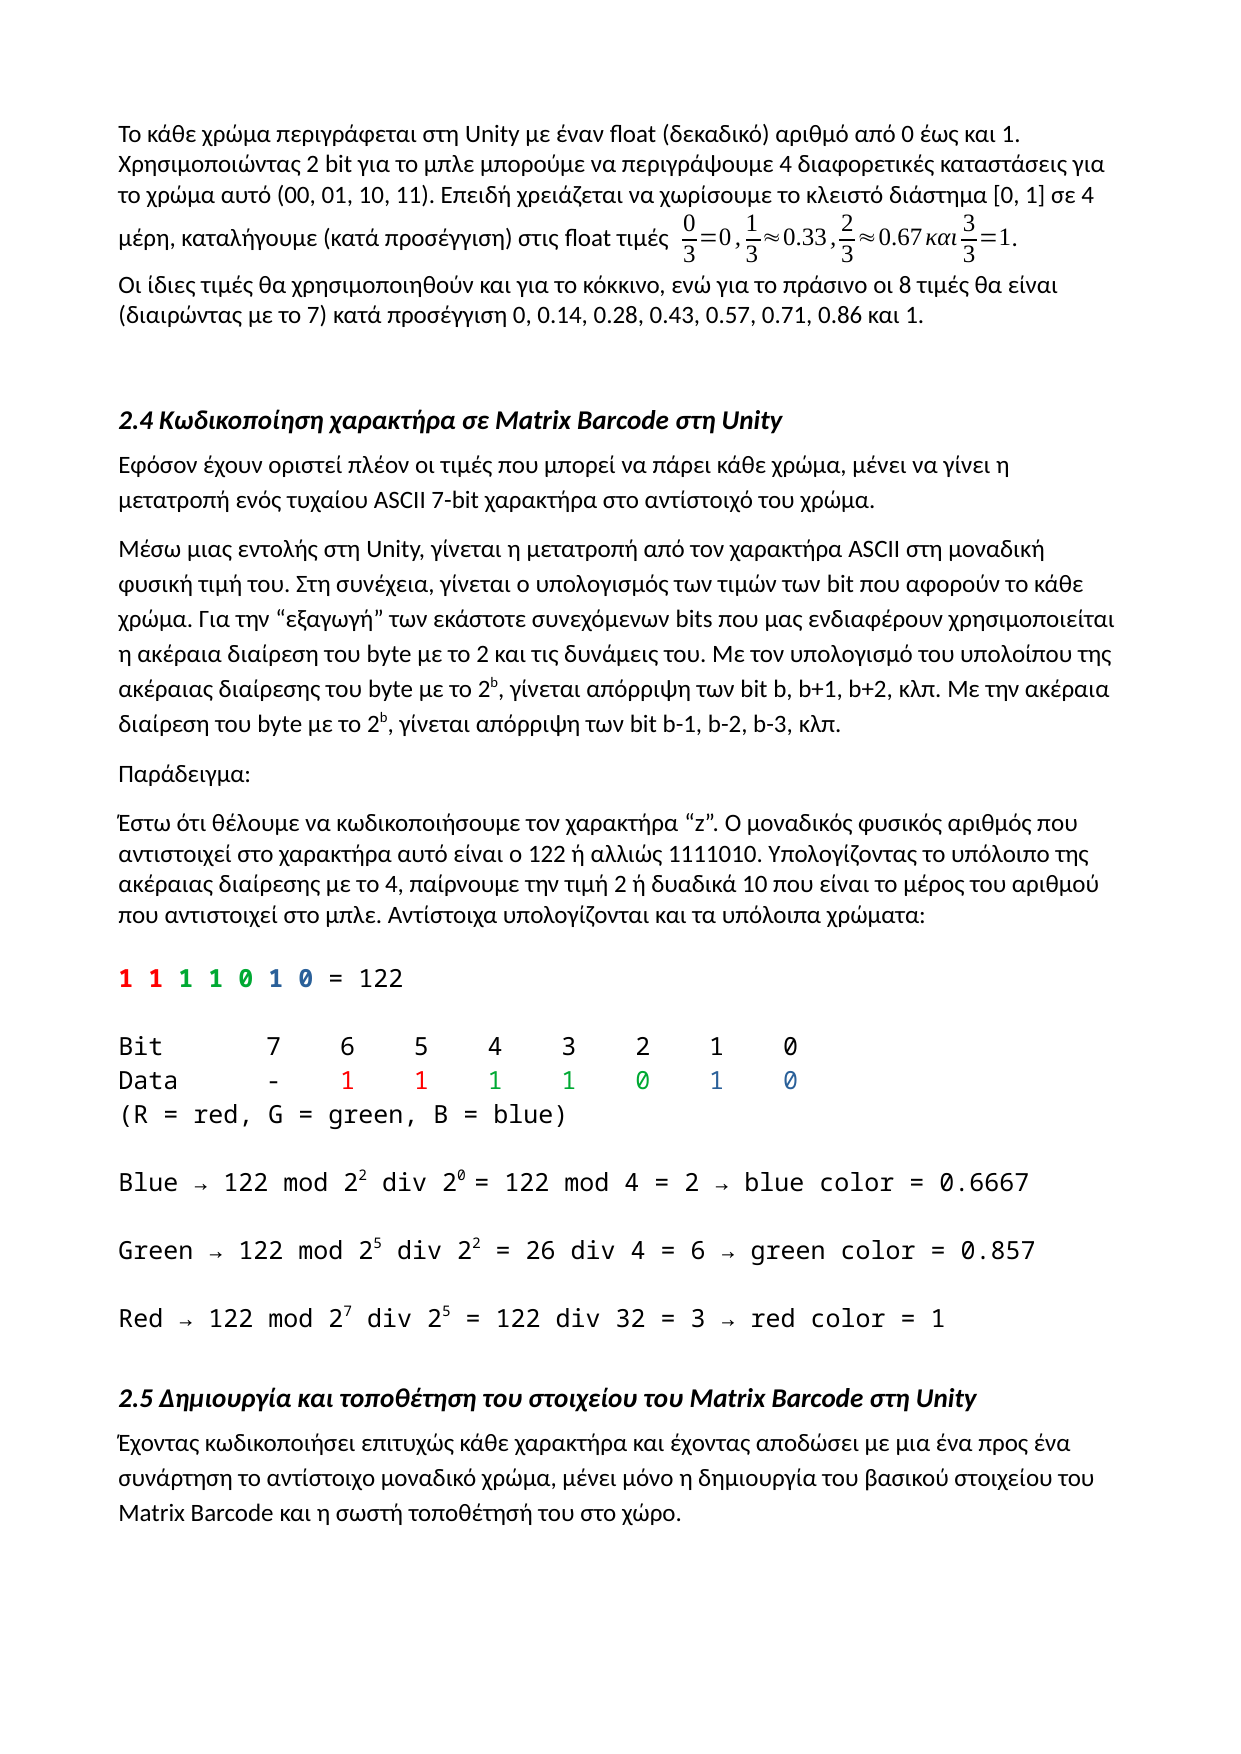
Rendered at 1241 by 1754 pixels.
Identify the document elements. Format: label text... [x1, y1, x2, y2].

text Οι ίδιες τιμές θα χρησιμοποιηθούν και για το κόκκινο, ενώ για το πράσινο οι 8 τιμές θα είναι (διαιρώντας με το 7) κατά προσέγγιση 0, 0.14, 0.28, 0.43, 0.57, 0.71, 0.86 και 1. [118, 269, 1122, 330]
text Το κάθε χρώμα περιγράφεται στη Unity με έναν float (δεκαδικό) αριθμό από 0 έως και 1. Χρησιμοποιώντας 2 bit για το μπλε μπορούμε να περιγράψουμε 4 διαφορετικές καταστάσεις για το χρώμα αυτό (00, 01, 10, 11). Επειδή χρειάζεται να χωρίσουμε το κλειστό διάστημα [0, 1] σε 4 μέρη, καταλήγουμε (κατά προσέγγιση) στις float τιμές . [118, 118, 1122, 269]
text (R = red, G = green, B = blue) [118, 1096, 1122, 1131]
text Data - 1 1 1 1 0 1 0 [118, 1062, 1122, 1096]
text 1 1 1 1 0 1 0 = 122 [118, 960, 1122, 994]
text Red → 122 mod 27 div 25 = 122 div 32 = 3 → red color = 1 [118, 1301, 1122, 1335]
text Παράδειγμα: [118, 758, 1122, 788]
subtitle 2.4 Κωδικοποίηση χαρακτήρα σε Matrix Barcode στη Unity [118, 403, 1122, 436]
text Green → 122 mod 25 div 22 = 26 div 4 = 6 → green color = 0.857 [118, 1233, 1122, 1267]
text Μέσω μιας εντολής στη Unity, γίνεται η μετατροπή από τον χαρακτήρα ASCII στη μοναδική φυσική τιμή του. Στη συνέχεια, γίνεται ο υπολογισμός των τιμών των bit που αφορούν το κάθε χρώμα. Για την “εξαγωγή” των εκάστοτε συνεχόμενων bits που μας ενδιαφέρουν χρησιμοποιείται η ακέραια διαίρεση του byte με το 2 και τις δυνάμεις του. Με τον υπολογισμό του υπολοίπου της ακέραιας διαίρεσης του byte με το 2b, γίνεται απόρριψη των bit b, b+1, b+2, κλπ. Με την ακέραια διαίρεση του byte με το 2b, γίνεται απόρριψη των bit b-1, b-2, b-3, κλπ. [118, 533, 1122, 739]
text Έστω ότι θέλουμε να κωδικοποιήσουμε τον χαρακτήρα “z”. Ο μοναδικός φυσικός αριθμός που αντιστοιχεί στο χαρακτήρα αυτό είναι ο 122 ή αλλιώς 1111010. Υπολογίζοντας το υπόλοιπο της ακέραιας διαίρεσης με το 4, παίρνουμε την τιμή 2 ή δυαδικά 10 που είναι το μέρος του αριθμού που αντιστοιχεί στο μπλε. Αντίστοιχα υπολογίζονται και τα υπόλοιπα χρώματα: [118, 808, 1122, 930]
text Blue → 122 mod 22 div 20 = 122 mod 4 = 2 → blue color = 0.6667 [118, 1164, 1122, 1199]
text Εφόσον έχουν οριστεί πλέον οι τιμές που μπορεί να πάρει κάθε χρώμα, μένει να γίνει η μετατροπή ενός τυχαίου ASCII 7-bit χαρακτήρα στο αντίστοιχό του χρώμα. [118, 449, 1122, 514]
text Έχοντας κωδικοποιήσει επιτυχώς κάθε χαρακτήρα και έχοντας αποδώσει με μια ένα προς ένα συνάρτηση το αντίστοιχο μοναδικό χρώμα, μένει μόνο η δημιουργία του βασικού στοιχείου του Matrix Barcode και η σωστή τοποθέτησή του στο χώρο. [118, 1427, 1122, 1527]
text Bit 7 6 5 4 3 2 1 0 [118, 1028, 1122, 1062]
subtitle 2.5 Δημιουργία και τοποθέτηση του στοιχείου του Matrix Barcode στη Unity [118, 1381, 1122, 1414]
